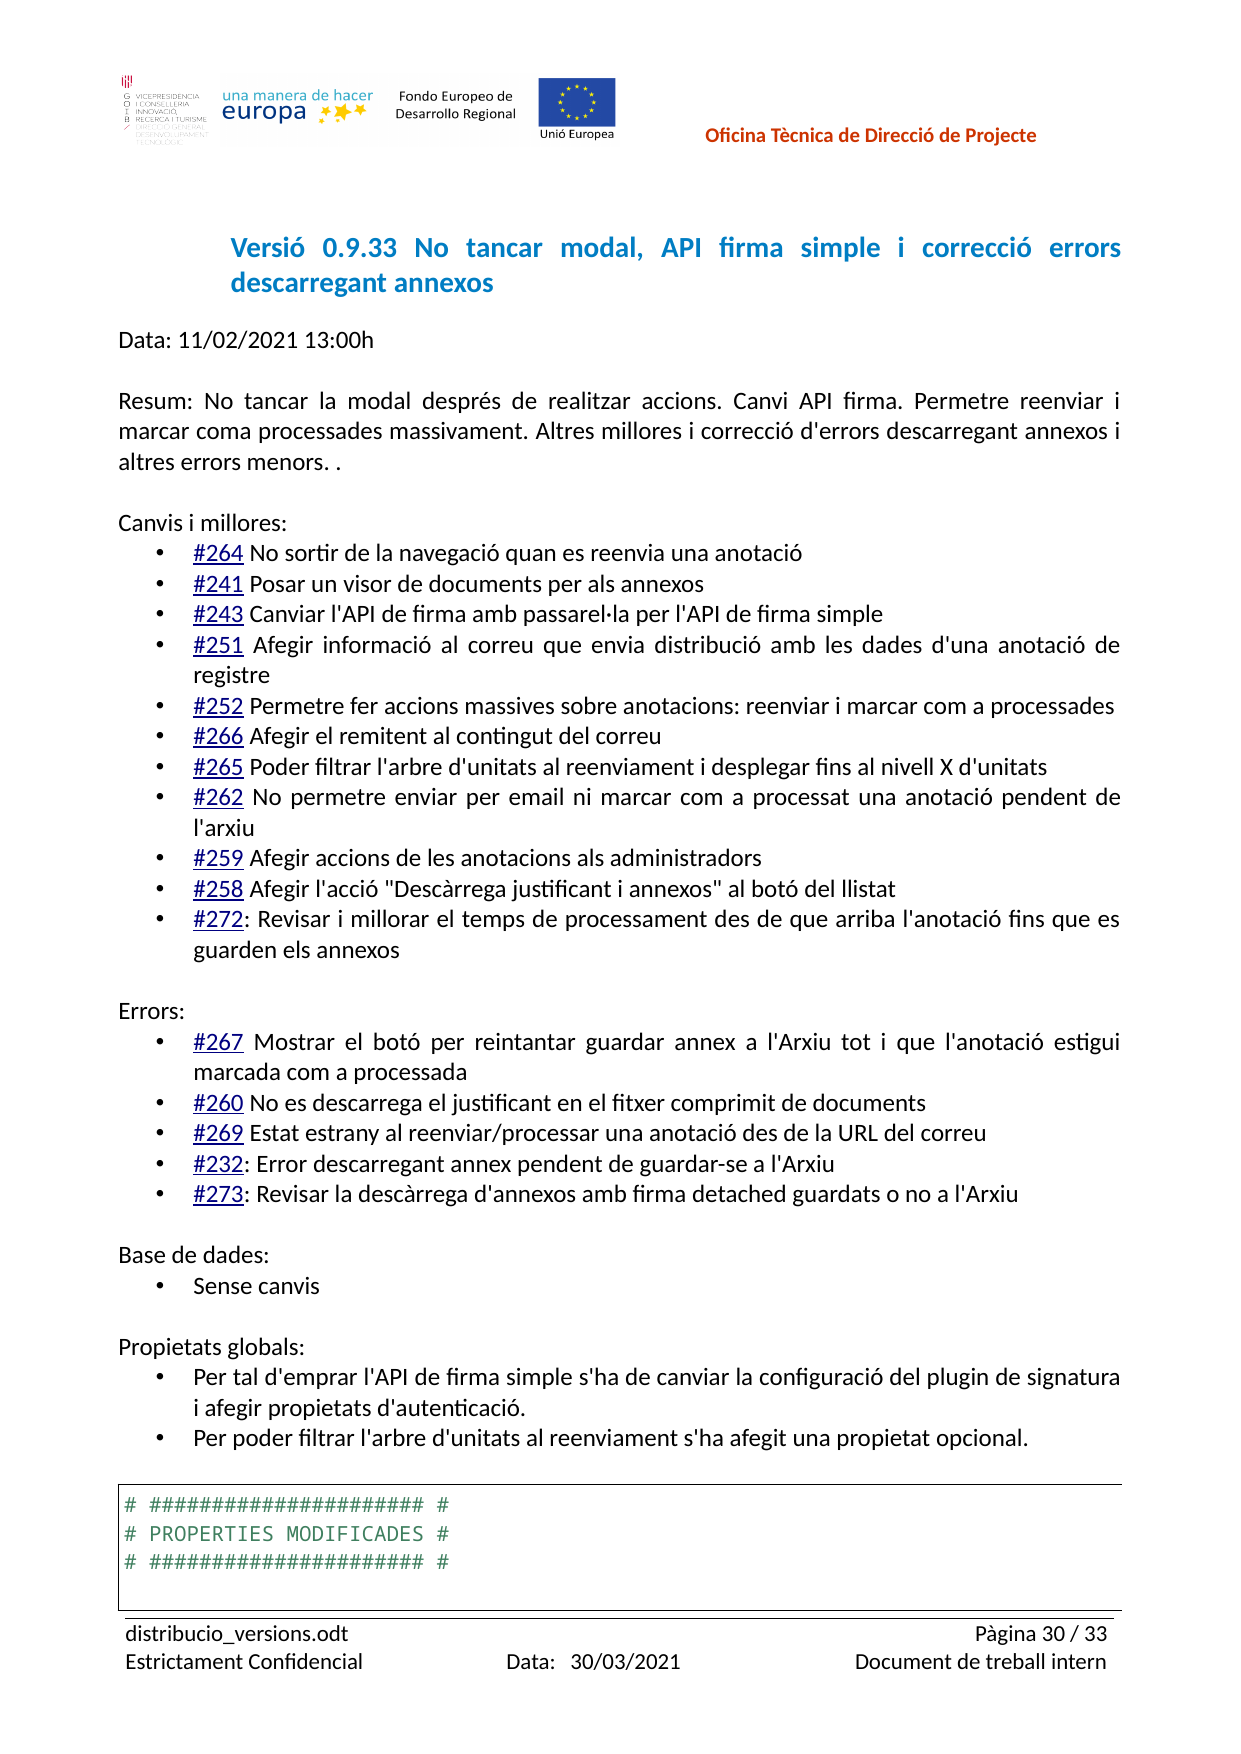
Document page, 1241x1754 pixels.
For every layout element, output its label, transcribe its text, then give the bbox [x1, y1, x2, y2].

text Resum: No tancar la modal després de realitzar accions. Canvi API firma. Permetre reenviar i marcar coma processades massivament. Altres millores i correcció d'errors descarregant annexos i altres errors menors. . [118, 385, 1122, 476]
table_header # ###################### # # PROPERTIES MODIFICADES # # ###################### # [119, 1485, 1122, 1610]
text Propietats globals: [118, 1331, 1122, 1361]
list #252 Permetre fer accions massives sobre anotacions: reenviar i marcar com a processades [156, 690, 1122, 721]
text Base de dades: [118, 1239, 1122, 1270]
list Per poder filtrar l'arbre d'unitats al reenviament s'ha afegit una propietat opcional. [156, 1422, 1122, 1453]
list #264 No sortir de la navegació quan es reenvia una anotació [156, 537, 1122, 568]
list Per tal d'emprar l'API de firma simple s'ha de canviar la configuració del plugin de signatura i afegir propietats d'autenticació. [156, 1361, 1122, 1422]
list #272: Revisar i millorar el temps de processament des de que arriba l'anotació fins que es guarden els annexos [156, 904, 1122, 965]
list Sense canvis [156, 1270, 1122, 1300]
list #265 Poder filtrar l'arbre d'unitats al reenviament i desplegar fins al nivell X d'unitats [156, 751, 1122, 782]
text Data: 11/02/2021 13:00h [118, 324, 1122, 354]
list #232: Error descarregant annex pendent de guardar-se a l'Arxiu [156, 1148, 1122, 1178]
list #241 Posar un visor de documents per als annexos [156, 568, 1122, 598]
text Canvis i millores: [118, 507, 1122, 537]
subtitle Versió 0.9.33 No tancar modal, API firma simple i correcció errors descarregant annexos [153, 229, 1122, 300]
list #251 Afegir informació al correu que envia distribució amb les dades d'una anotació de registre [156, 629, 1122, 690]
list #262 No permetre enviar per email ni marcar com a processat una anotació pendent de l'arxiu [156, 782, 1122, 843]
list #273: Revisar la descàrrega d'annexos amb firma detached guardats o no a l'Arxiu [156, 1178, 1122, 1209]
list #269 Estat estrany al reenviar/processar una anotació des de la URL del correu [156, 1117, 1122, 1148]
list #266 Afegir el remitent al contingut del correu [156, 721, 1122, 751]
list #267 Mostrar el botó per reintantar guardar annex a l'Arxiu tot i que l'anotació estigui marcada com a processada [156, 1026, 1122, 1087]
picture [118, 73, 213, 147]
picture [219, 73, 621, 147]
list #243 Canviar l'API de firma amb passarel·la per l'API de firma simple [156, 598, 1122, 629]
list #260 No es descarrega el justificant en el fitxer comprimit de documents [156, 1087, 1122, 1117]
list #258 Afegir l'acció "Descàrrega justificant i annexos" al botó del llistat [156, 873, 1122, 904]
list #259 Afegir accions de les anotacions als administradors [156, 843, 1122, 873]
text Errors: [118, 995, 1122, 1026]
